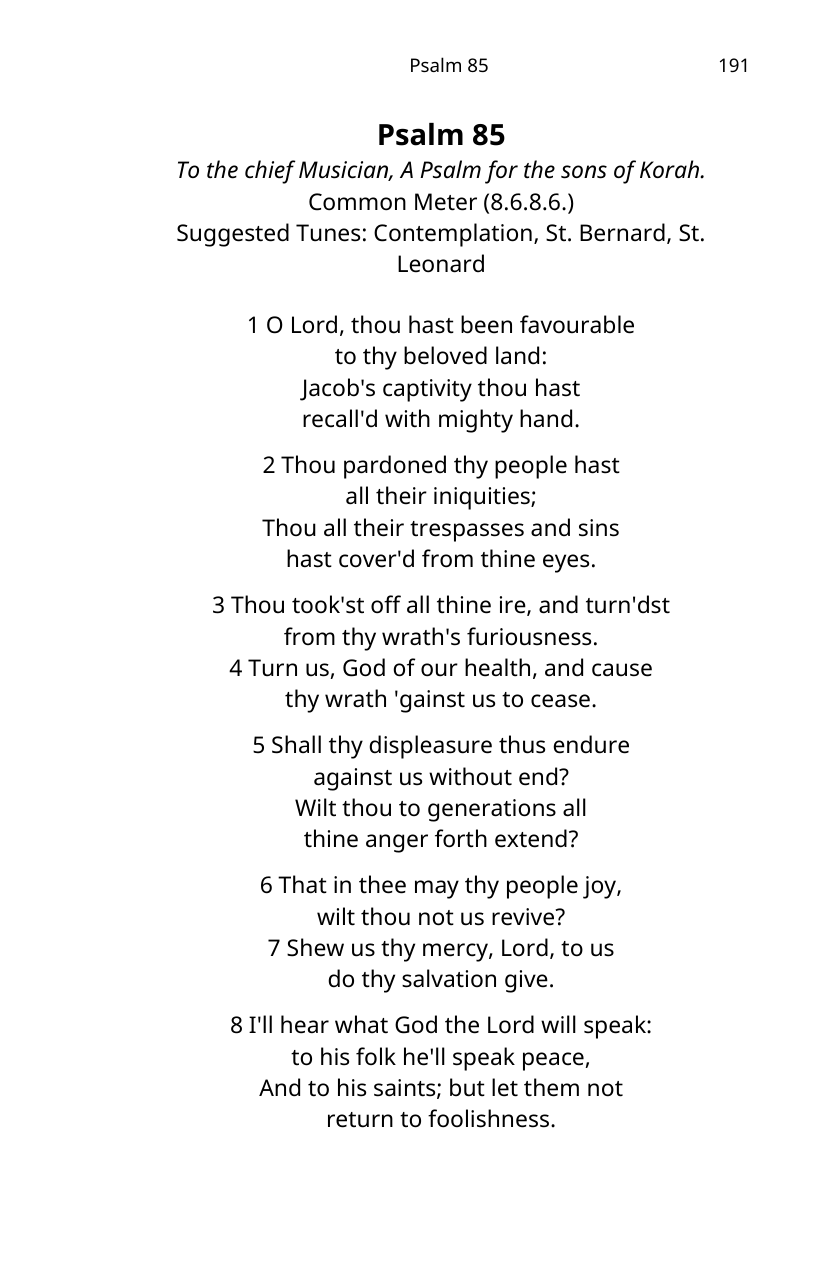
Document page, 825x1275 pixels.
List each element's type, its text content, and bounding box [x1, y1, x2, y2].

text To the chief Musician, A Psalm for the sons of Korah. [132, 154, 750, 186]
text 1 O Lord, thou hast been favourable to thy beloved land: Jacob's captivity thou hast recall'd with mighty hand. [132, 309, 750, 434]
text 3 Thou took'st off all thine ire, and turn'dst from thy wrath's furiousness. 4 Turn us, God of our health, and cause thy wrath 'gainst us to cease. [132, 589, 750, 714]
text 6 That in thee may thy people joy, wilt thou not us revive? 7 Shew us thy mercy, Lord, to us do thy salvation give. [132, 869, 750, 994]
subtitle Common Meter (8.6.8.6.) [132, 186, 750, 217]
text 2 Thou pardoned thy people hast all their iniquities; Thou all their trespasses and sins hast cover'd from thine eyes. [132, 449, 750, 574]
text Suggested Tunes: Contemplation, St. Bernard, St. Leonard [132, 217, 750, 279]
subtitle Psalm 85 [132, 112, 750, 154]
text 5 Shall thy displeasure thus endure against us without end? Wilt thou to generations all thine anger forth extend? [132, 729, 750, 854]
text 8 I'll hear what God the Lord will speak: to his folk he'll speak peace, And to his saints; but let them not return to foolishness. [132, 1009, 750, 1134]
